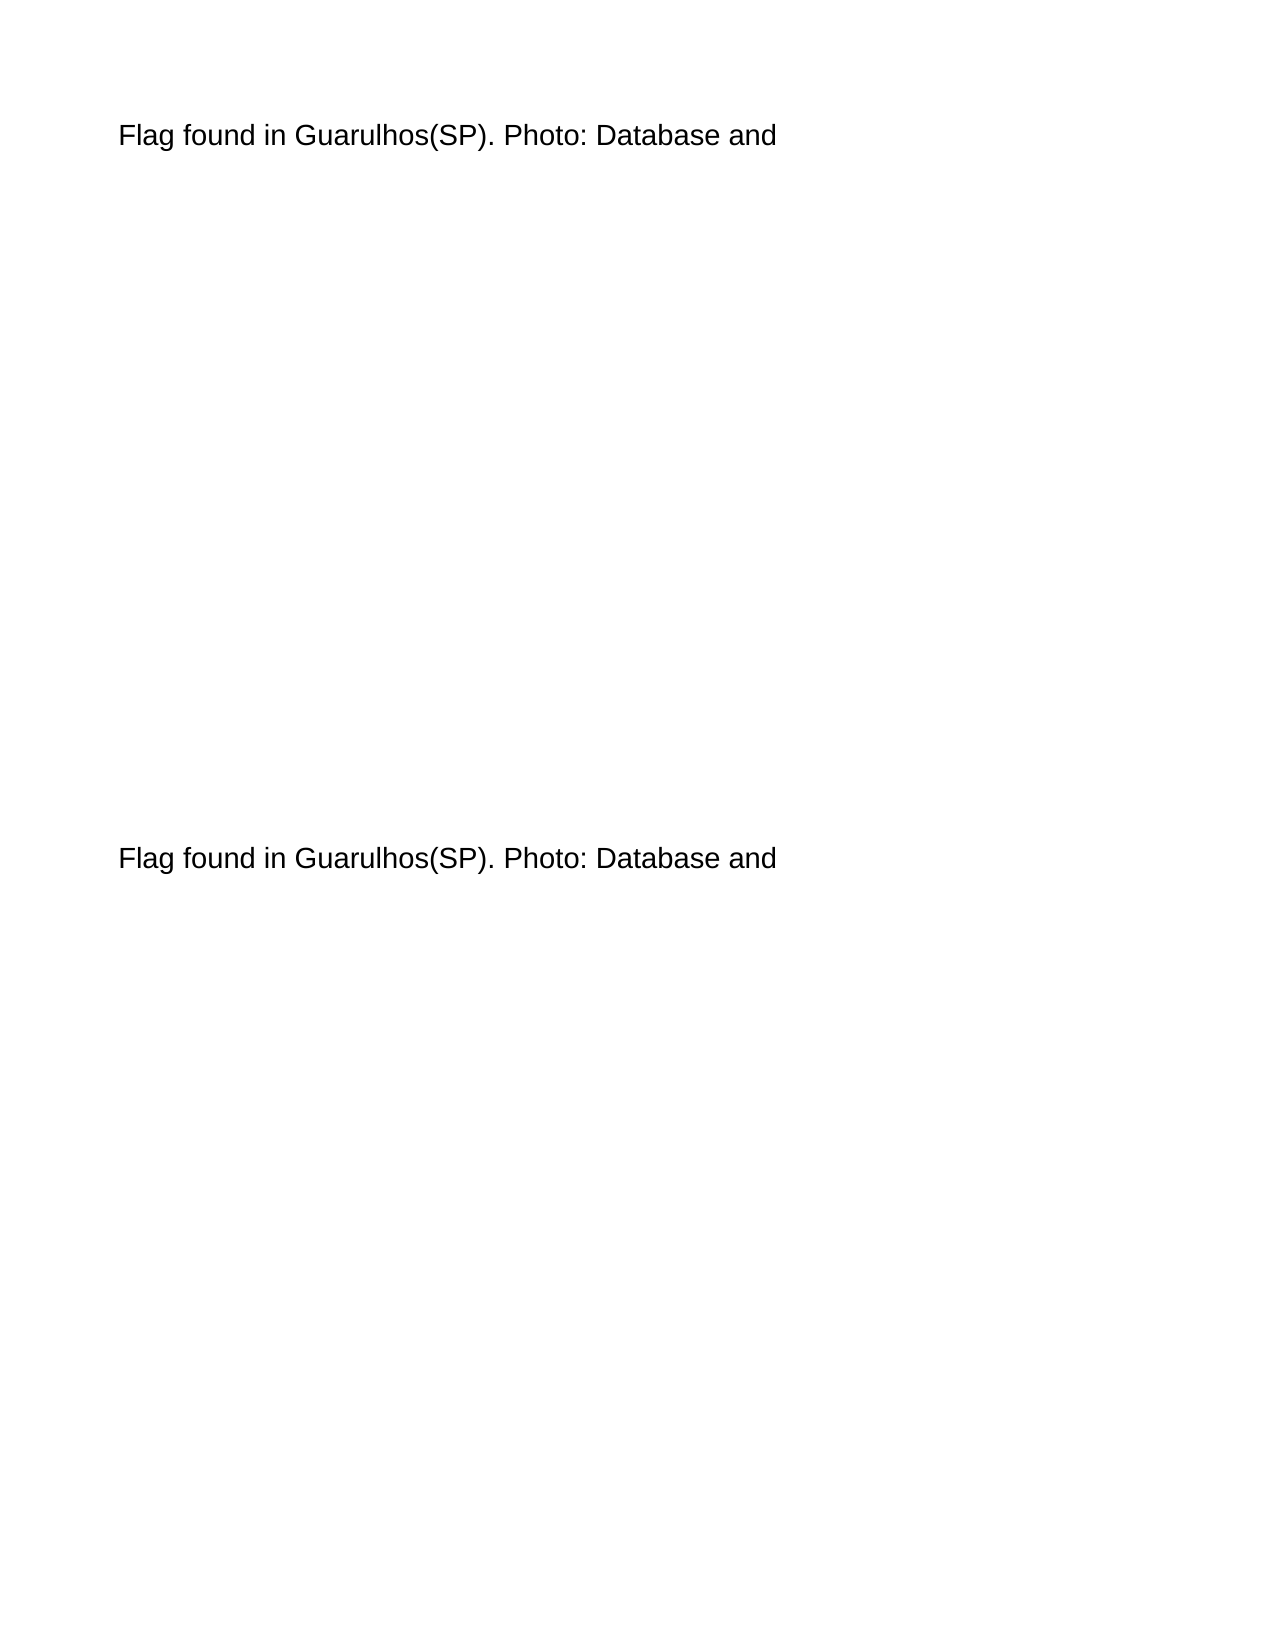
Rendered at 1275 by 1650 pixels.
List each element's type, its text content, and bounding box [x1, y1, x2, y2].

text Flag found in Guarulhos(SP). Photo: Database and [118, 118, 1157, 152]
text Flag found in Guarulhos(SP). Photo: Database and [118, 841, 1157, 875]
